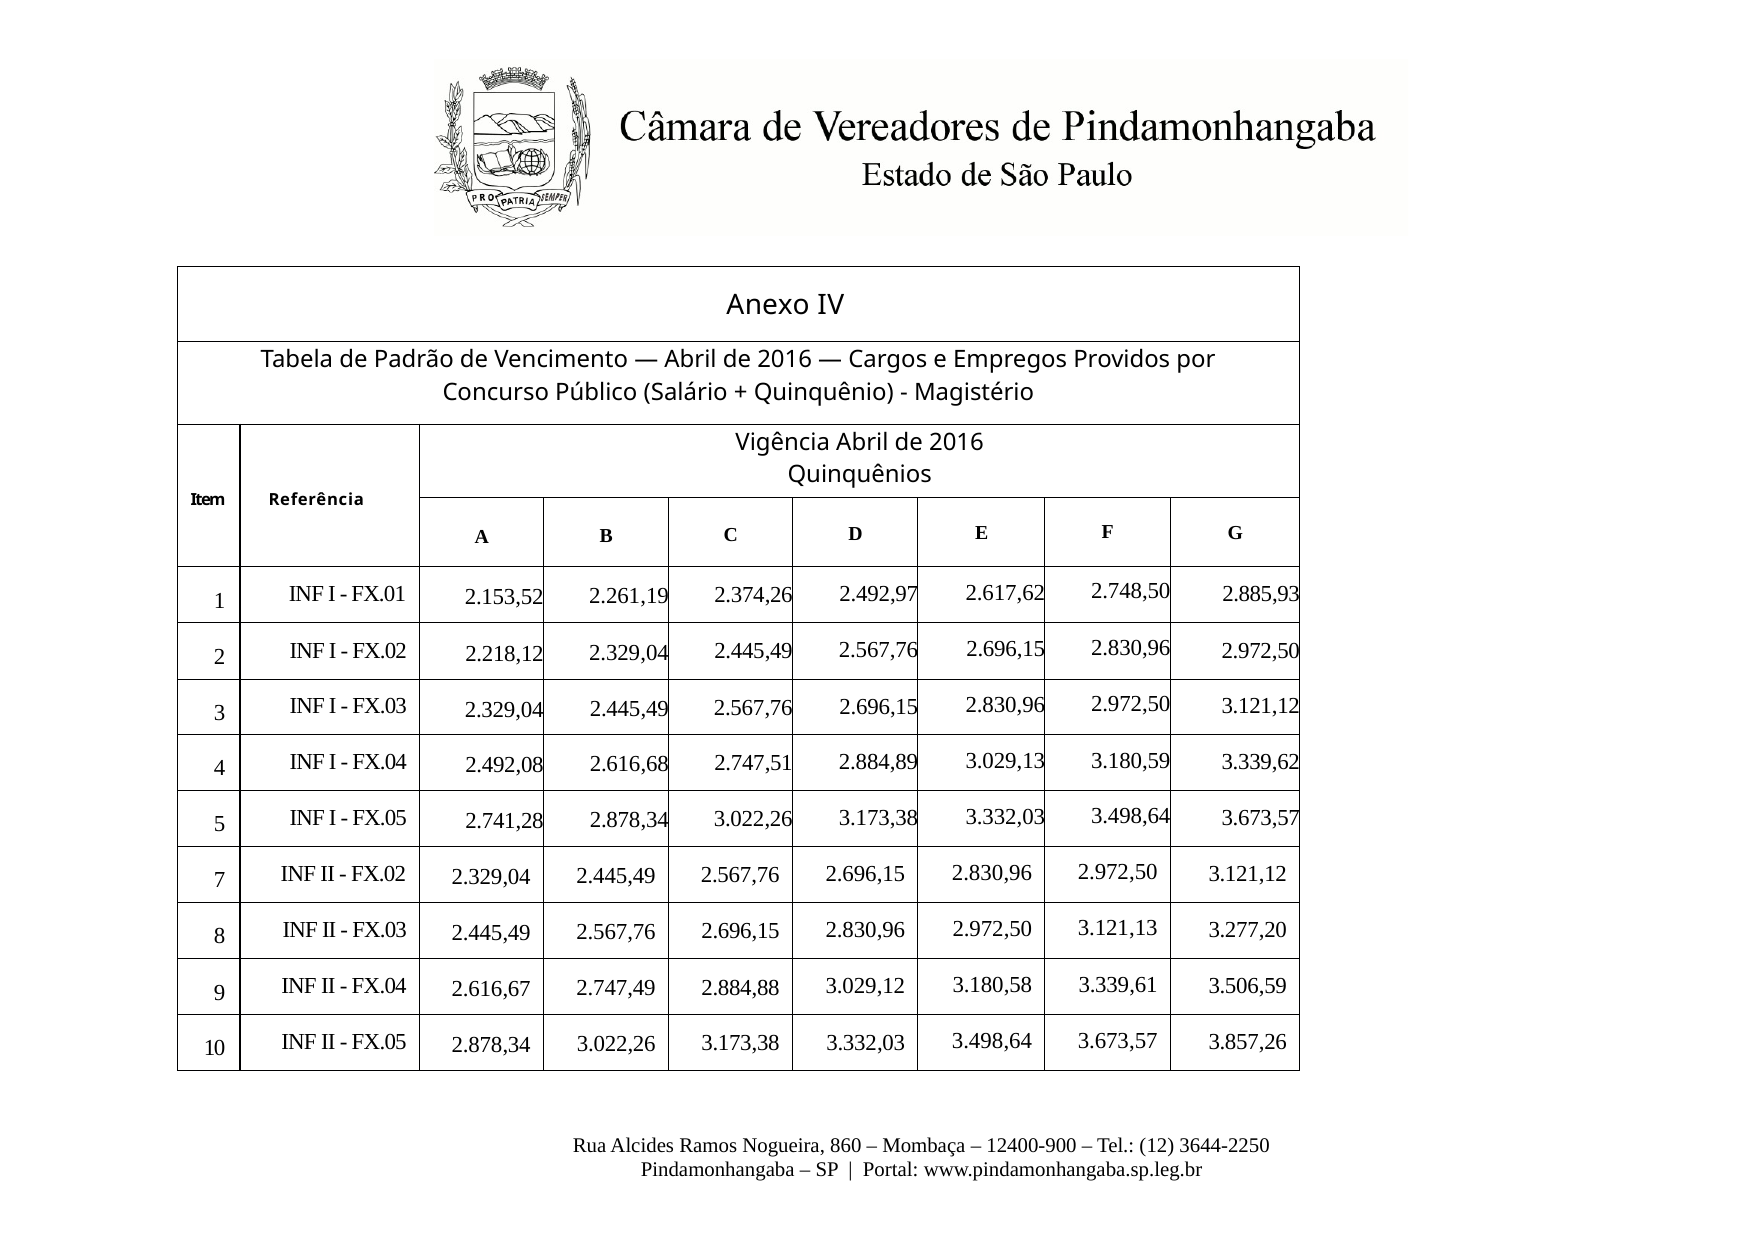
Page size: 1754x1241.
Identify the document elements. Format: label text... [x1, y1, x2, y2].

table_cell INF II - FX.05 [241, 1015, 419, 1069]
table_cell 2.445,49 [544, 847, 668, 902]
table_cell 3.673,57 [1171, 791, 1299, 846]
table_cell 2.567,76 [669, 680, 792, 734]
table_cell 2.884,88 [669, 959, 792, 1014]
table_cell 10 [178, 1015, 239, 1069]
table_cell 3 [178, 680, 239, 734]
table_cell 3.498,64 [1045, 791, 1170, 846]
table_cell 2.696,15 [793, 680, 917, 734]
table_cell INF I - FX.05 [241, 791, 419, 846]
table_cell 2.445,49 [544, 680, 668, 734]
table_cell INF I - FX.02 [241, 623, 419, 678]
table_cell 3.022,26 [544, 1015, 668, 1069]
table_cell 2.374,26 [669, 567, 792, 622]
table_cell E [918, 498, 1044, 566]
table_cell 2.972,50 [1045, 847, 1170, 902]
table_cell INF II - FX.04 [241, 959, 419, 1014]
table_cell 3.332,03 [793, 1015, 917, 1069]
table_cell 3.173,38 [793, 791, 917, 846]
table_cell 2.617,62 [918, 567, 1044, 622]
table_cell 2.153,52 [420, 567, 543, 622]
table_cell 3.857,26 [1171, 1015, 1299, 1069]
table_cell 2.885,93 [1171, 567, 1299, 622]
table_cell 4 [178, 735, 239, 790]
table_cell 2.329,04 [420, 847, 543, 902]
table_cell G [1171, 498, 1299, 566]
table_cell F [1045, 498, 1170, 566]
table_cell Referência [241, 425, 419, 566]
table_cell INF II - FX.02 [241, 847, 419, 902]
table_cell 2.261,19 [544, 567, 668, 622]
table_cell 3.180,58 [918, 959, 1044, 1014]
table_cell 3.121,13 [1045, 903, 1170, 957]
table_cell A [420, 498, 543, 566]
table_cell 2.747,51 [669, 735, 792, 790]
table_cell Item [178, 425, 239, 566]
table_cell 3.173,38 [669, 1015, 792, 1069]
table_cell 3.506,59 [1171, 959, 1299, 1014]
table_cell 2.567,76 [793, 623, 917, 678]
table_cell 2.218,12 [420, 623, 543, 678]
picture [434, 59, 1409, 236]
table_cell 1 [178, 567, 239, 622]
table_cell 2.972,50 [1045, 680, 1170, 734]
table_cell 2.567,76 [669, 847, 792, 902]
table_cell INF I - FX.03 [241, 680, 419, 734]
table_cell 2.616,67 [420, 959, 543, 1014]
table_cell 2.492,08 [420, 735, 543, 790]
table_cell B [544, 498, 668, 566]
table_cell 2.696,15 [669, 903, 792, 957]
table_cell 3.673,57 [1045, 1015, 1170, 1069]
table_cell 2.567,76 [544, 903, 668, 957]
table_cell 2.830,96 [918, 680, 1044, 734]
table_cell 2.884,89 [793, 735, 917, 790]
table_cell INF I - FX.04 [241, 735, 419, 790]
table_cell 2.830,96 [1045, 623, 1170, 678]
table_cell Vigência Abril de 2016 Quinquênios [420, 425, 1299, 497]
table_cell 5 [178, 791, 239, 846]
table_cell 2.830,96 [793, 903, 917, 957]
table_cell 3.121,12 [1171, 847, 1299, 902]
table_cell 9 [178, 959, 239, 1014]
table_cell 2.445,49 [669, 623, 792, 678]
table_cell 3.029,12 [793, 959, 917, 1014]
table_cell 3.121,12 [1171, 680, 1299, 734]
table_cell 3.180,59 [1045, 735, 1170, 790]
table_cell 2.696,15 [918, 623, 1044, 678]
table_cell 2.492,97 [793, 567, 917, 622]
table_cell 3.277,20 [1171, 903, 1299, 957]
table_cell 2.329,04 [544, 623, 668, 678]
table_cell 3.332,03 [918, 791, 1044, 846]
table_cell 2.445,49 [420, 903, 543, 957]
table_cell INF II - FX.03 [241, 903, 419, 957]
table_cell 2.878,34 [544, 791, 668, 846]
table_cell 2.830,96 [918, 847, 1044, 902]
table_cell 3.029,13 [918, 735, 1044, 790]
table_cell C [669, 498, 792, 566]
table_cell 7 [178, 847, 239, 902]
table_cell 2.696,15 [793, 847, 917, 902]
table_cell 2.747,49 [544, 959, 668, 1014]
table_cell 8 [178, 903, 239, 957]
table_cell 3.022,26 [669, 791, 792, 846]
table_cell 3.339,62 [1171, 735, 1299, 790]
table_cell 3.339,61 [1045, 959, 1170, 1014]
table_cell 2.972,50 [918, 903, 1044, 957]
table_cell 2.616,68 [544, 735, 668, 790]
table_cell 2.878,34 [420, 1015, 543, 1069]
table_cell D [793, 498, 917, 566]
table_header Anexo IV [178, 267, 1299, 341]
table_cell Tabela de Padrão de Vencimento — Abril de 2016 — Cargos e Empregos Providos por Concurso Público (Salário + Quinquênio) - Magistério [178, 342, 1299, 423]
table_cell 2 [178, 623, 239, 678]
table_cell 2.748,50 [1045, 567, 1170, 622]
table_cell 2.329,04 [420, 680, 543, 734]
table_cell 3.498,64 [918, 1015, 1044, 1069]
table_cell 2.741,28 [420, 791, 543, 846]
table_cell 2.972,50 [1171, 623, 1299, 678]
table_cell INF I - FX.01 [241, 567, 419, 622]
